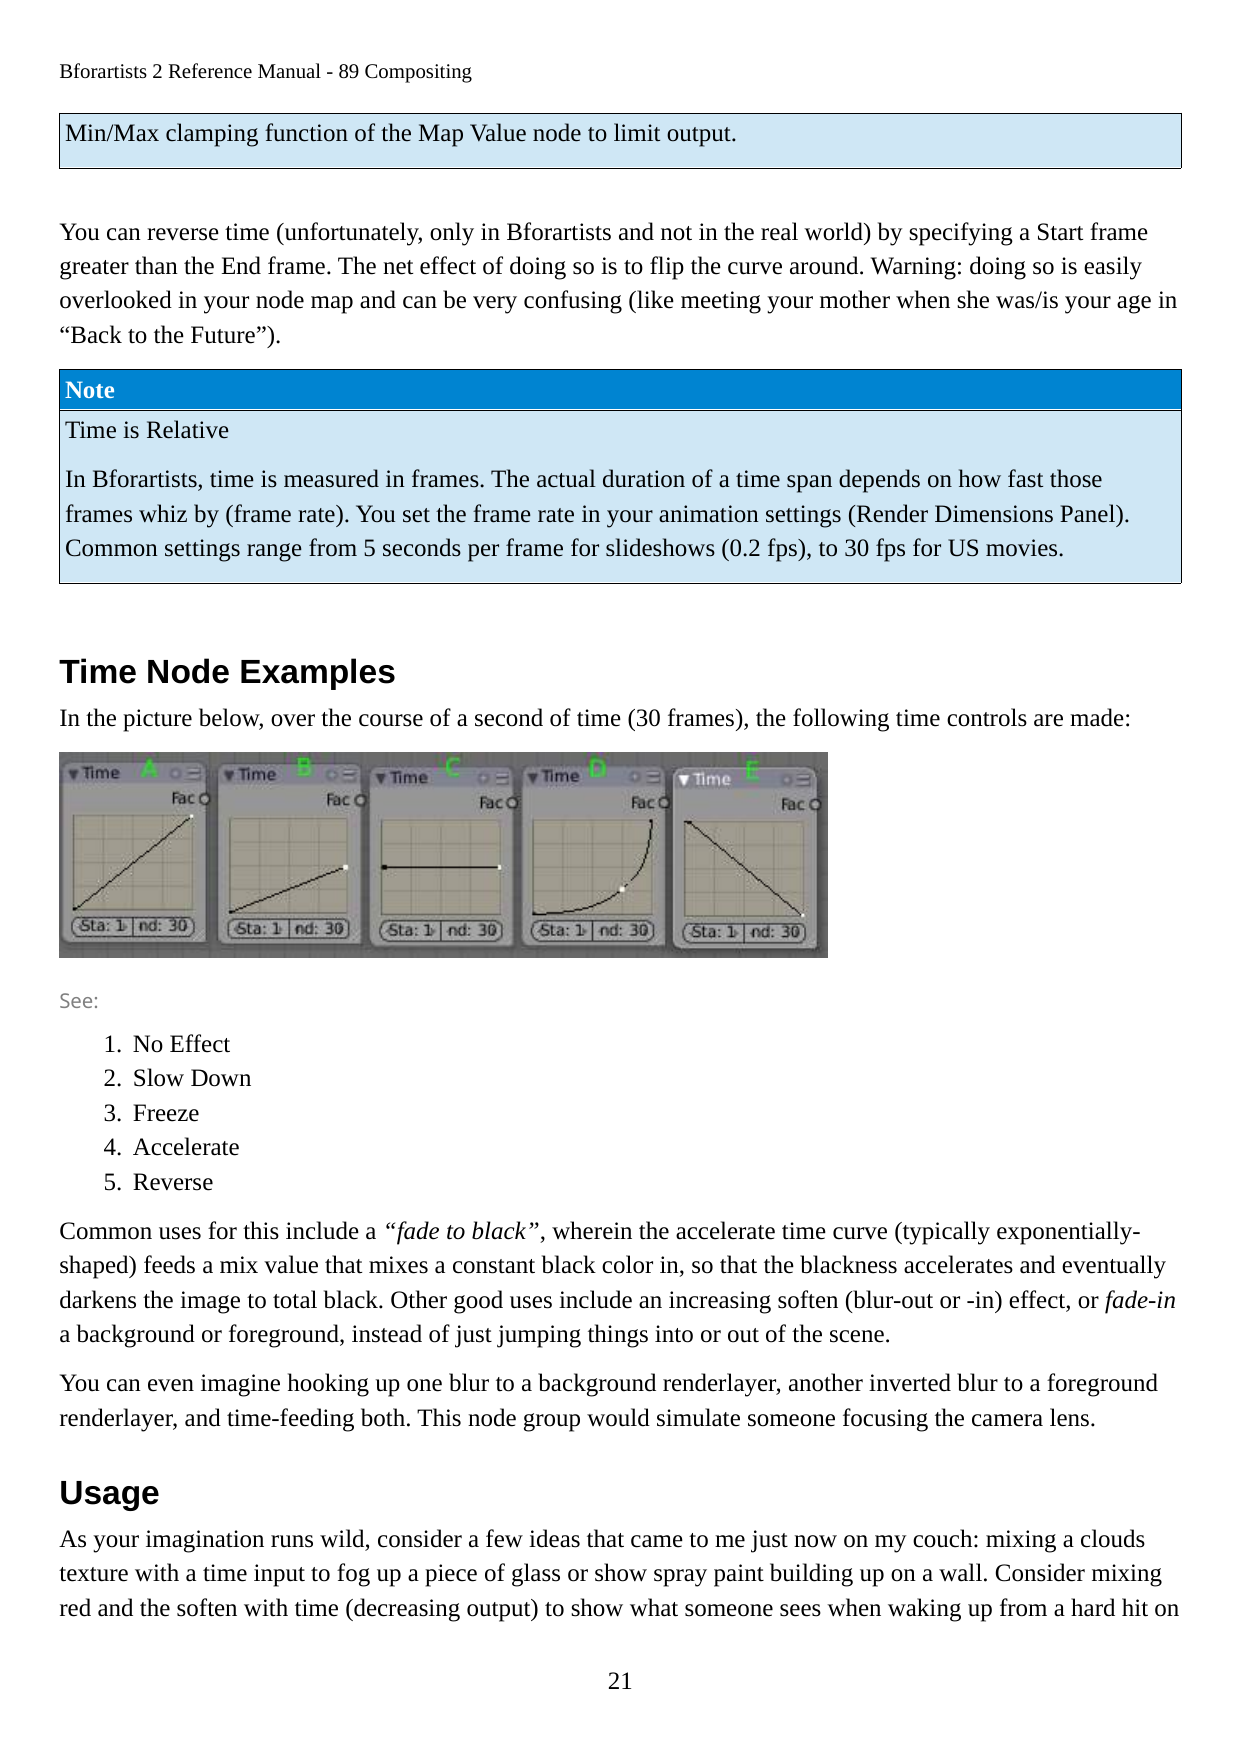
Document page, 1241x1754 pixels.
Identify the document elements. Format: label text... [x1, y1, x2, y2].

picture [59, 752, 828, 958]
list Slow Down [103, 1063, 1181, 1092]
table_header Note [60, 370, 1181, 409]
subtitle Usage [59, 1473, 1181, 1512]
text You can even imagine hooking up one blur to a background renderlayer, another inverted blur to a foreground renderlayer, and time-feeding both. This node group would simulate someone focusing the camera lens. [59, 1368, 1181, 1432]
text See: [59, 983, 1181, 1014]
table_cell Time is Relative In Bforartists, time is measured in frames. The actual duration of a time span depends on how fast those frames whiz by (frame rate). You set the frame rate in your animation settings (Render Dimensions Panel). Common settings range from 5 seconds per frame for slideshows (0.2 fps), to 30 fps for US movies. [60, 411, 1181, 582]
text As your imagination runs wild, consider a few ideas that came to me just now on my couch: mixing a clouds texture with a time input to fog up a piece of glass or show spray paint building up on a wall. Consider mixing red and the soften with time (decreasing output) to show what someone sees when waking up from a hard hit on [59, 1524, 1181, 1622]
table_cell Min/Max clamping function of the Map Value node to limit output. [60, 114, 1181, 167]
text Common uses for this include a “fade to black”, wherein the accelerate time curve (typically exponentially-shaped) feeds a mix value that mixes a constant black color in, so that the blackness accelerates and eventually darkens the image to total black. Other good uses include an increasing soften (blur-out or -in) effect, or fade-in a background or foreground, instead of just jumping things into or out of the scene. [59, 1216, 1181, 1348]
list Accelerate [103, 1132, 1181, 1161]
list No Effect [103, 1029, 1181, 1058]
text In the picture below, over the course of a second of time (30 frames), the following time controls are made: [59, 703, 1181, 732]
list Freeze [103, 1098, 1181, 1127]
text You can reverse time (unfortunately, only in Bforartists and not in the real world) by specifying a Start frame greater than the End frame. The net effect of doing so is to flip the curve around. Warning: doing so is easily overlooked in your node map and can be very confusing (like meeting your mother when she was/is your age in “Back to the Future”). [59, 217, 1181, 349]
list Reverse [103, 1167, 1181, 1196]
subtitle Time Node Examples [59, 652, 1181, 691]
